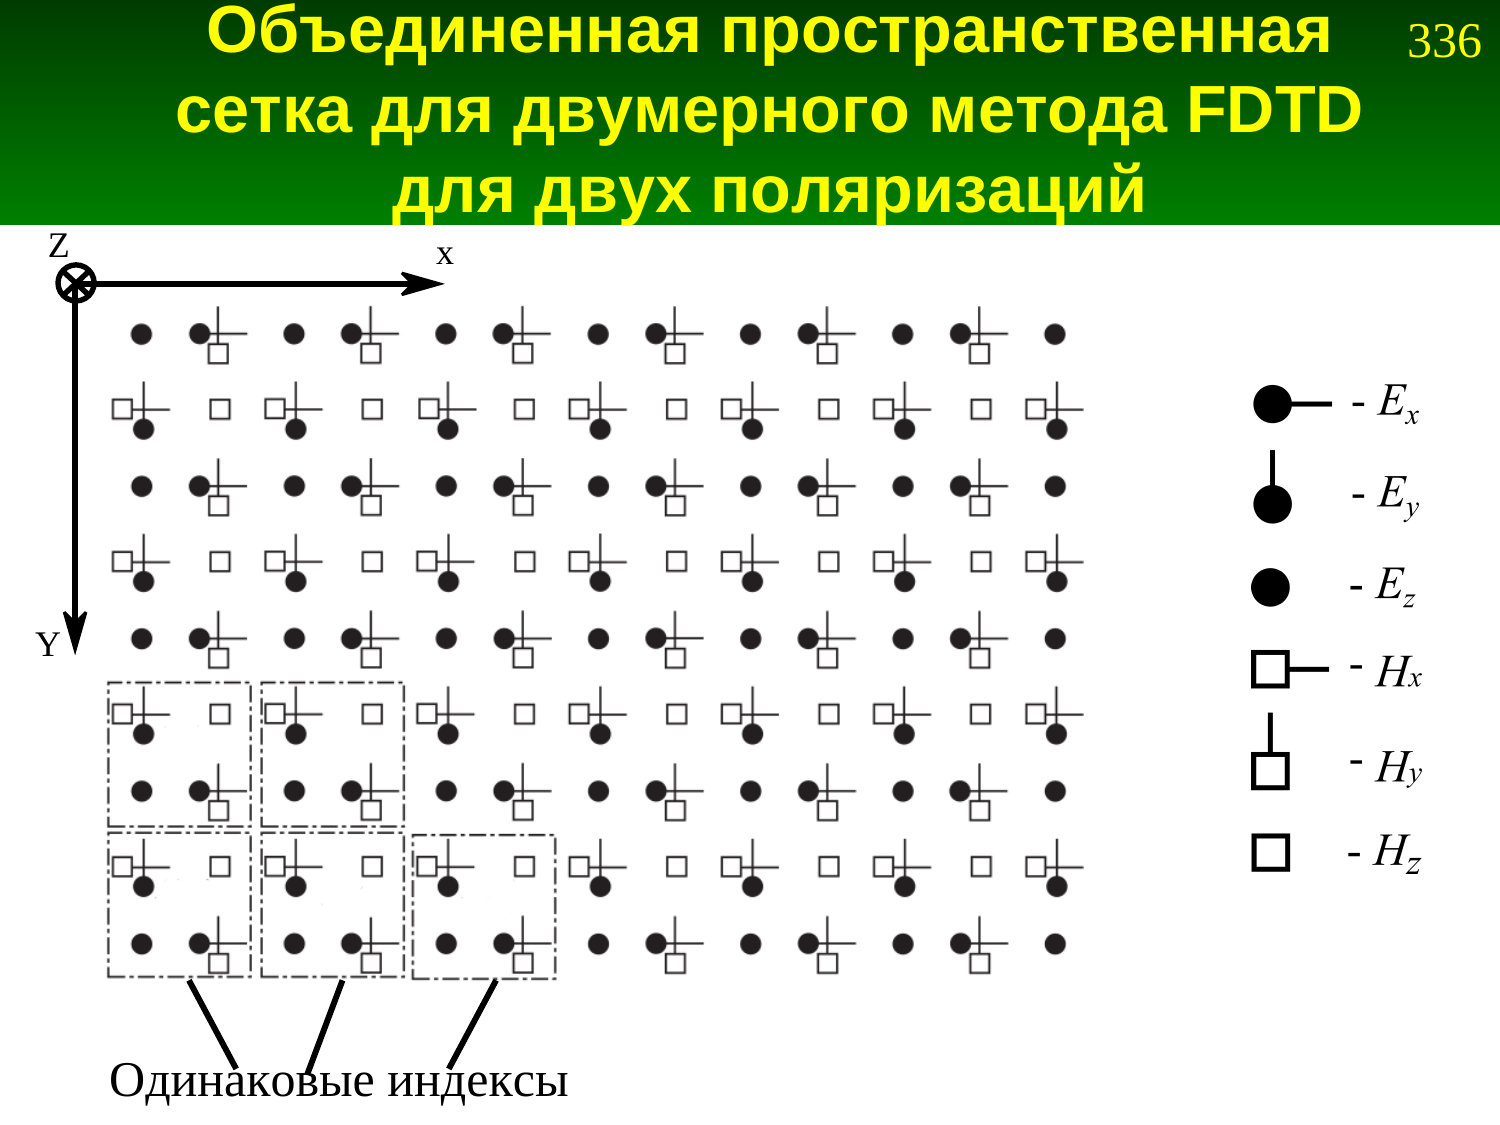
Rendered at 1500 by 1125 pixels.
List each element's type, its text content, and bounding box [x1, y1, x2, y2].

title Объединенная пространственная сетка для двумерного метода FDTD для двух поляризаций [100, 0, 1441, 234]
text_box Одинаковые индексы [94, 1039, 584, 1115]
picture [35, 233, 1111, 1012]
picture [1251, 371, 1459, 875]
